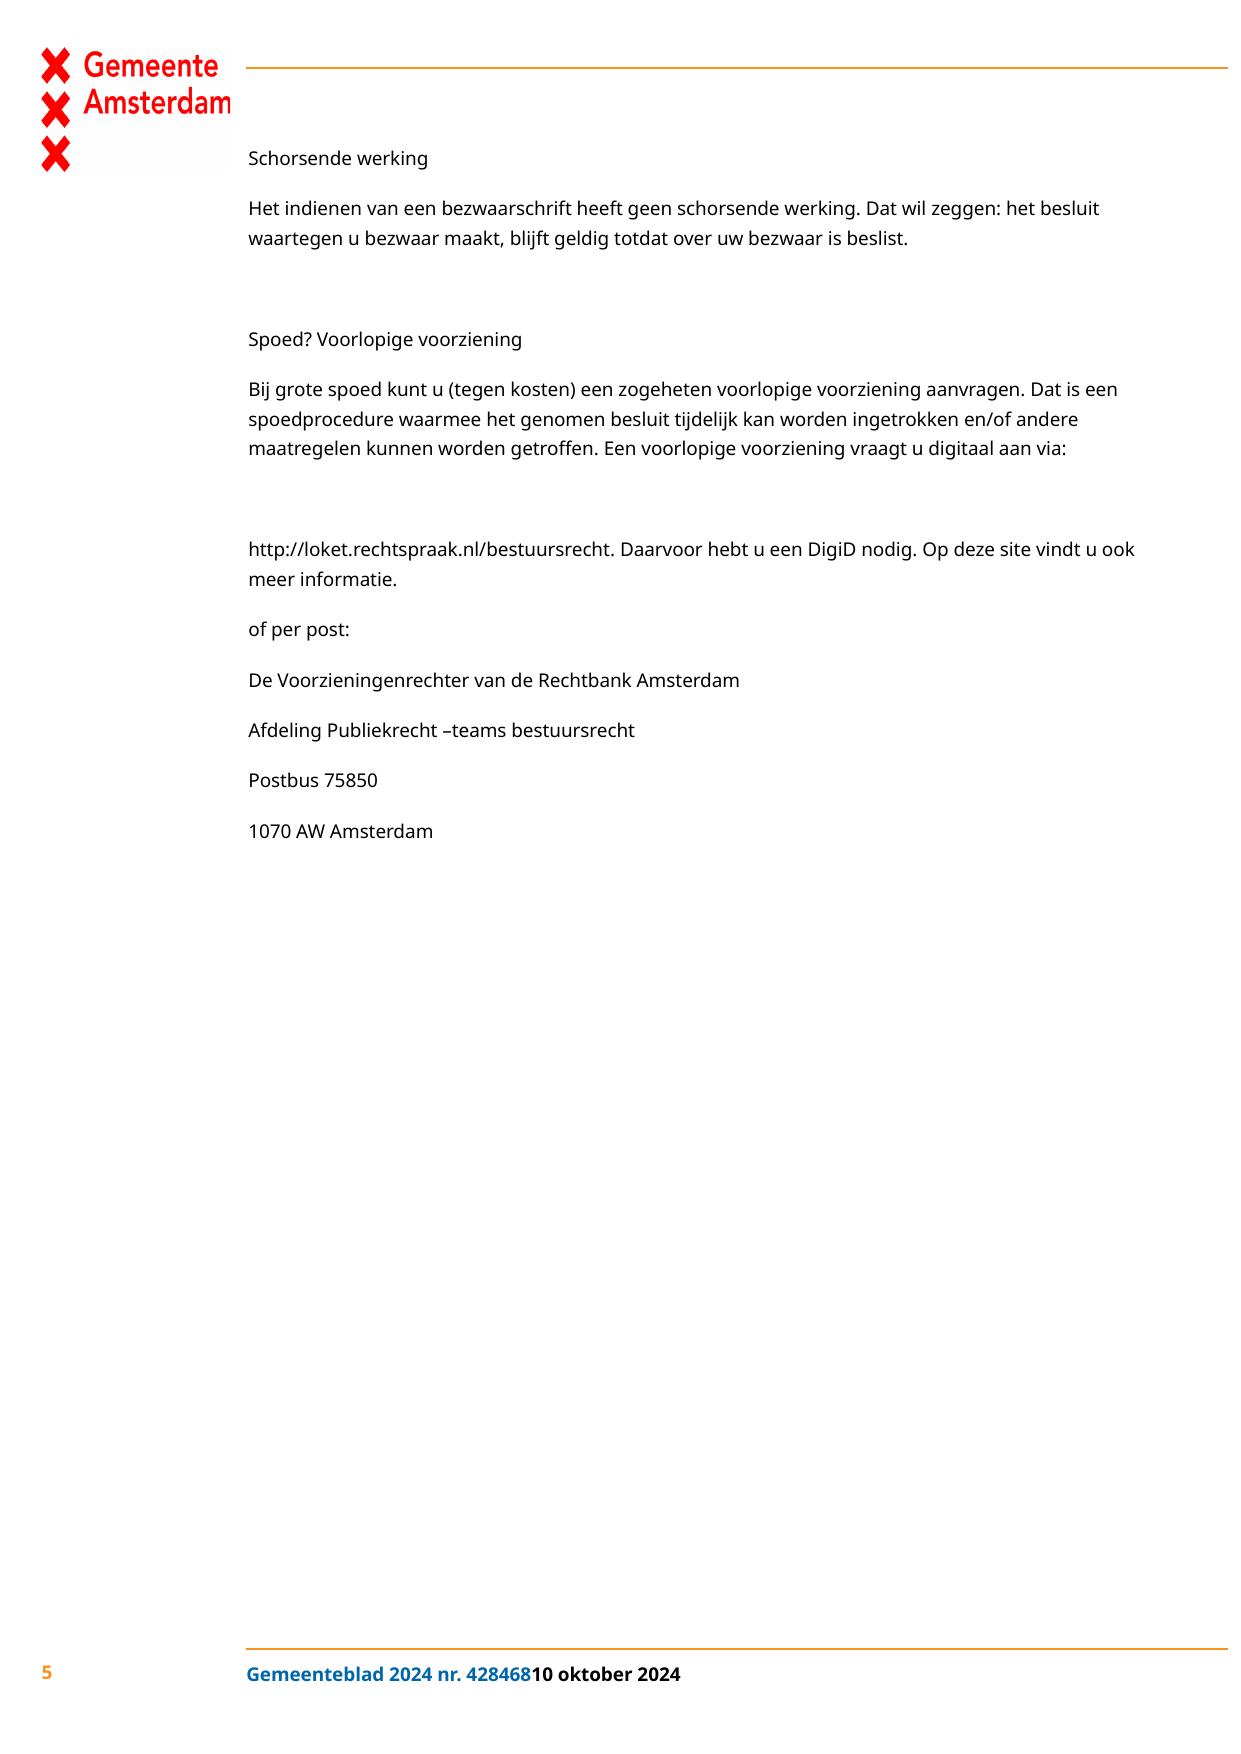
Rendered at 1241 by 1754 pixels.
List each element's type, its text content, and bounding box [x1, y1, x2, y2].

text of per post: [248, 616, 1152, 642]
text Schorsende werking [248, 145, 1152, 171]
text Spoed? Voorlopige voorziening [248, 326, 1152, 352]
text Bij grote spoed kunt u (tegen kosten) een zogeheten voorlopige voorziening aanvragen. Dat is een spoedprocedure waarmee het genomen besluit tijdelijk kan worden ingetrokken en/of andere maatregelen kunnen worden getroffen. Een voorlopige voorziening vraagt u digitaal aan via: [248, 376, 1152, 461]
text 1070 AW Amsterdam [248, 818, 1152, 844]
text De Voorzieningenrechter van de Rechtbank Amsterdam [248, 667, 1152, 693]
text Afdeling Publiekrecht –teams bestuursrecht [248, 717, 1152, 743]
picture [41, 47, 231, 172]
text Het indienen van een bezwaarschrift heeft geen schorsende werking. Dat wil zeggen: het besluit waartegen u bezwaar maakt, blijft geldig totdat over uw bezwaar is beslist. [248, 196, 1152, 251]
text Postbus 75850 [248, 768, 1152, 793]
text http://loket.rechtspraak.nl/bestuursrecht. Daarvoor hebt u een DigiD nodig. Op deze site vindt u ook meer informatie. [248, 536, 1152, 592]
